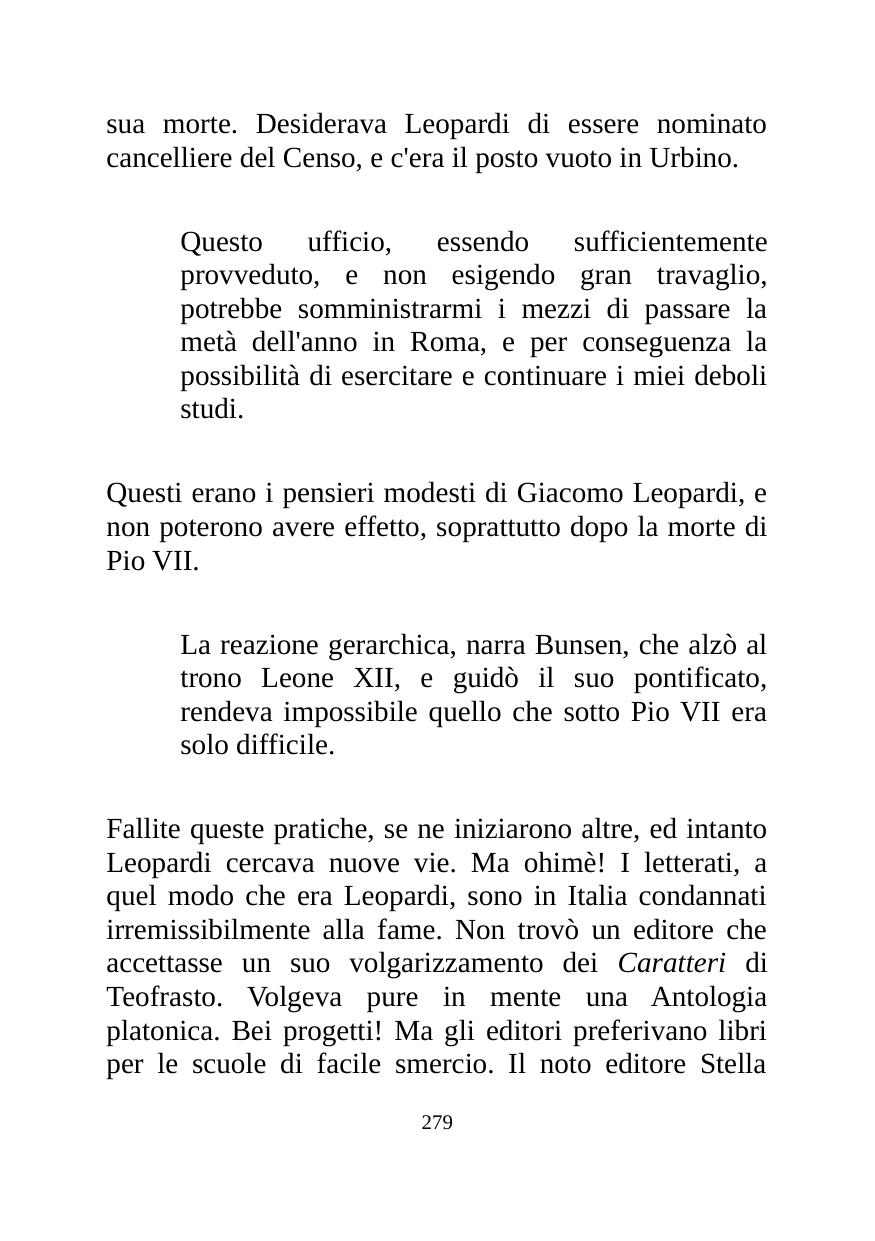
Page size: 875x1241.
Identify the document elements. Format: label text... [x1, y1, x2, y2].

text La reazione gerarchica, narra Bunsen, che alzò al trono Leone XII, e guidò il suo pontificato, rendeva impossibile quello che sotto Pio VII era solo difficile. [180, 627, 768, 761]
text sua morte. Desiderava Leopardi di essere nominato cancelliere del Censo, e c'era il posto vuoto in Urbino. [106, 106, 768, 173]
text Questi erano i pensieri modesti di Giacomo Leopardi, e non poterono avere effetto, soprattutto dopo la morte di Pio VII. [106, 476, 768, 576]
text Questo ufficio, essendo sufficientemente provveduto, e non esigendo gran travaglio, potrebbe somministrarmi i mezzi di passare la metà dell'anno in Roma, e per conseguenza la possibilità di esercitare e continuare i miei deboli studi. [180, 224, 768, 425]
text Fallite queste pratiche, se ne iniziarono altre, ed intanto Leopardi cercava nuove vie. Ma ohimè! I letterati, a quel modo che era Leopardi, sono in Italia condannati irremissibilmente alla fame. Non trovò un editore che accettasse un suo volgarizzamento dei Caratteri di Teofrasto. Volgeva pure in mente una Antologia platonica. Bei progetti! Ma gli editori preferivano libri per le scuole di facile smercio. Il noto editore Stella [106, 811, 768, 1080]
